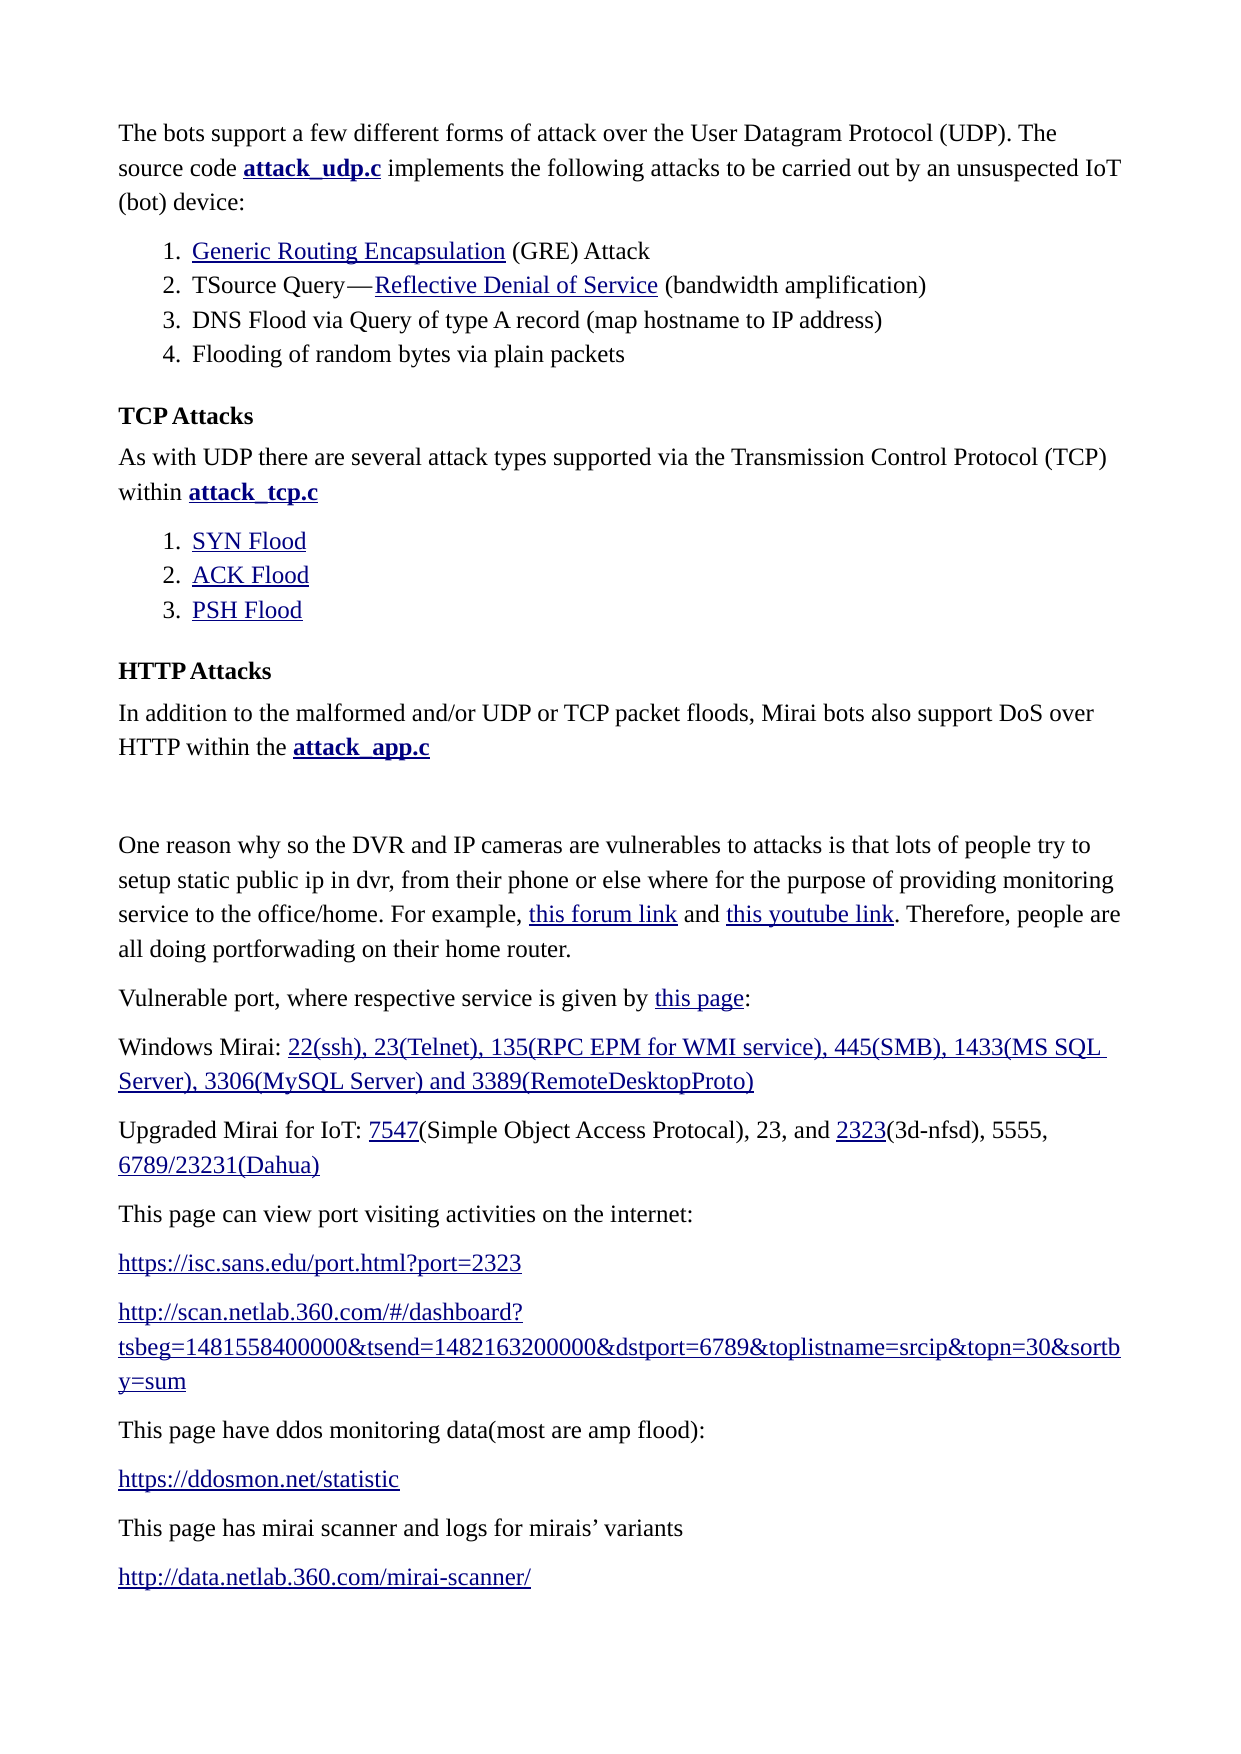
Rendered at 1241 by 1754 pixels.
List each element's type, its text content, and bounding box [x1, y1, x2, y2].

text This page can view port visiting activities on the internet: [118, 1199, 1122, 1228]
text https://ddosmon.net/statistic [118, 1464, 1122, 1493]
text In addition to the malformed and/or UDP or TCP packet floods, Mirai bots also support DoS over HTTP within the attack_app.c [118, 698, 1122, 761]
text https://isc.sans.edu/port.html?port=2323 [118, 1248, 1122, 1277]
text http://scan.netlab.360.com/#/dashboard?tsbeg=1481558400000&tsend=1482163200000&dstport=6789&toplistname=srcip&topn=30&sortby=sum [118, 1297, 1122, 1395]
subtitle TCP Attacks [118, 401, 1122, 430]
list SYN Flood [162, 526, 1122, 555]
list TSource Query — Reflective Denial of Service (bandwidth amplification) [162, 271, 1122, 299]
text This page has mirai scanner and logs for mirais’ variants [118, 1513, 1122, 1542]
list DNS Flood via Query of type A record (map hostname to IP address) [162, 305, 1122, 334]
list PSH Flood [162, 595, 1122, 624]
text Vulnerable port, where respective service is given by this page: [118, 983, 1122, 1012]
text Upgraded Mirai for IoT: 7547(Simple Object Access Protocal), 23, and 2323(3d-nfsd), 5555, 6789/23231(Dahua) [118, 1115, 1122, 1179]
text The bots support a few different forms of attack over the User Datagram Protocol (UDP). The source code attack_udp.c implements the following attacks to be carried out by an unsuspected IoT (bot) device: [118, 118, 1122, 216]
text Windows Mirai: 22(ssh), 23(Telnet), 135(RPC EPM for WMI service), 445(SMB), 1433(MS SQL Server), 3306(MySQL Server) and 3389(RemoteDesktopProto) [118, 1032, 1122, 1095]
text http://data.netlab.360.com/mirai-scanner/ [118, 1562, 1122, 1591]
list Generic Routing Encapsulation (GRE) Attack [162, 236, 1122, 265]
subtitle HTTP Attacks [118, 656, 1122, 685]
text One reason why so the DVR and IP cameras are vulnerables to attacks is that lots of people try to setup static public ip in dvr, from their phone or else where for the purpose of providing monitoring service to the office/home. For example, this forum link and this youtube link. Therefore, people are all doing portforwading on their home router. [118, 830, 1122, 962]
text As with UDP there are several attack types supported via the Transmission Control Protocol (TCP) within attack_tcp.c [118, 442, 1122, 506]
list ACK Flood [162, 560, 1122, 589]
text This page have ddos monitoring data(most are amp flood): [118, 1415, 1122, 1444]
list Flooding of random bytes via plain packets [162, 339, 1122, 368]
